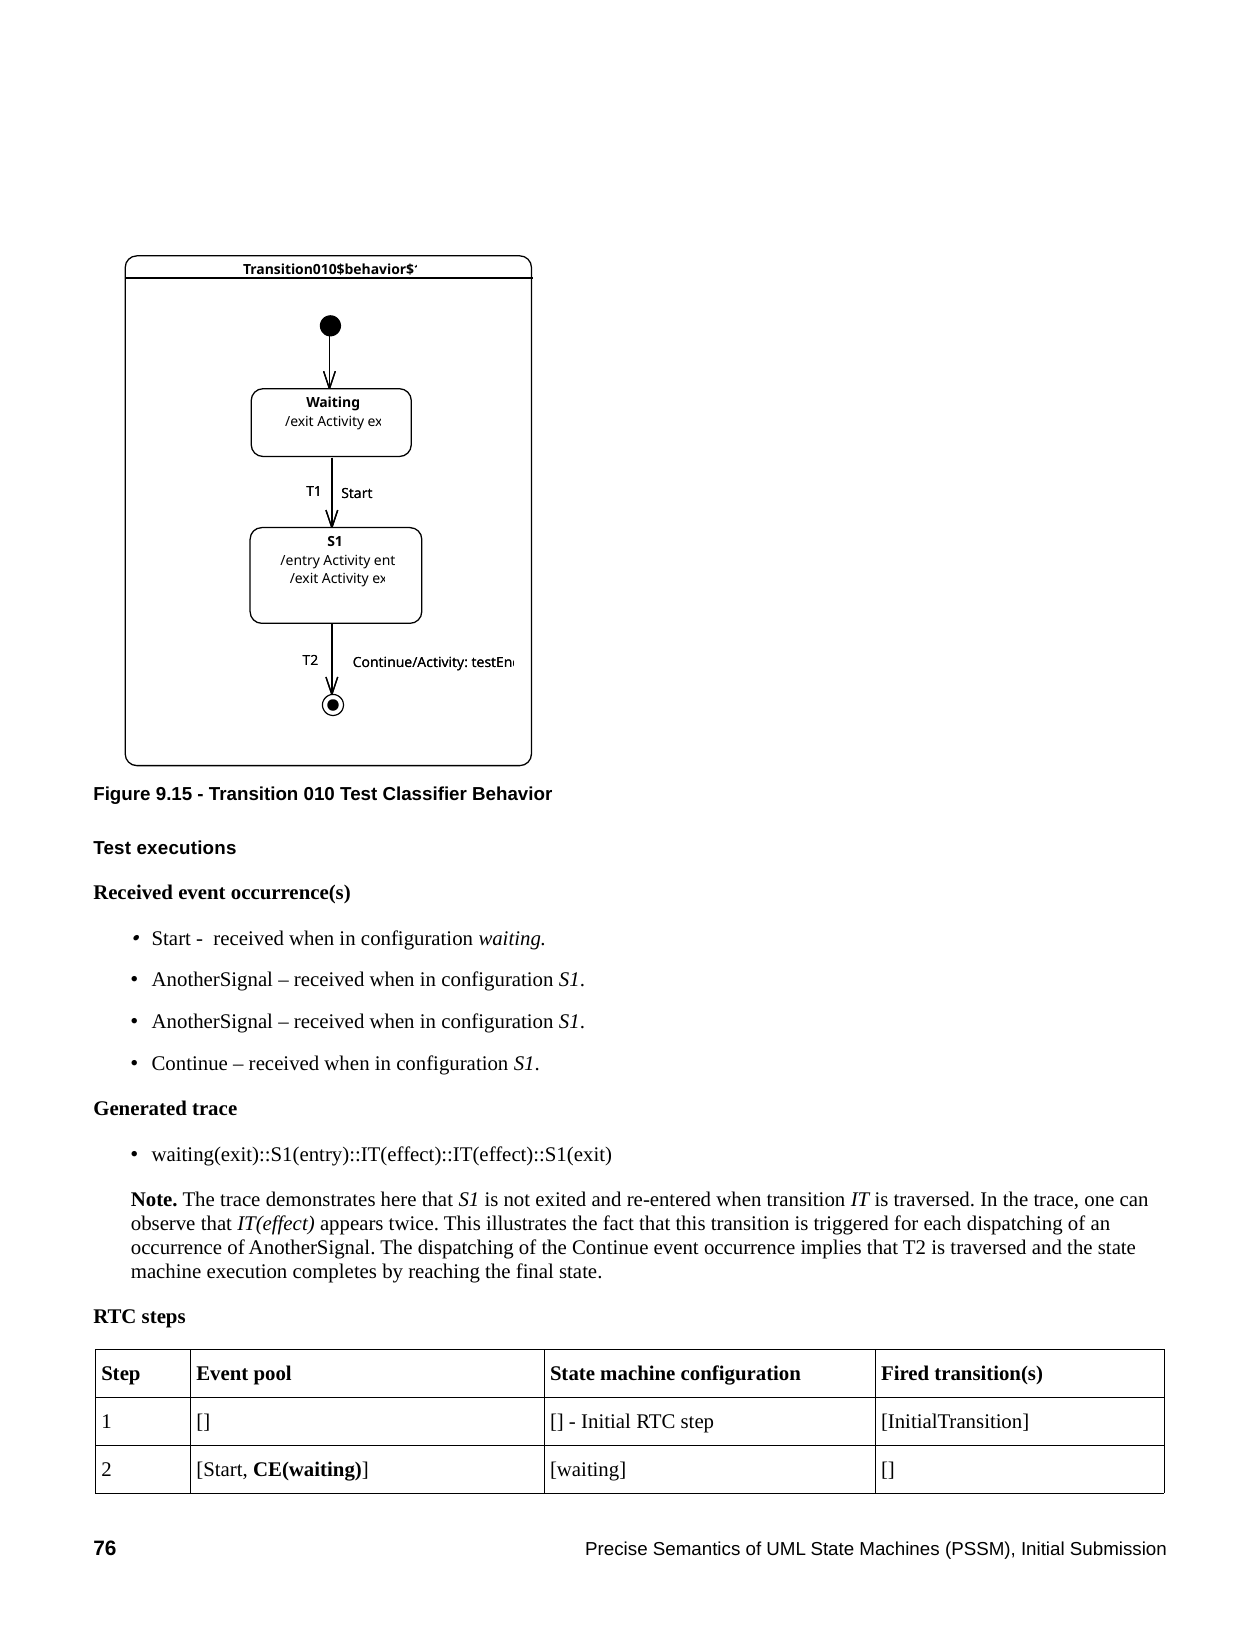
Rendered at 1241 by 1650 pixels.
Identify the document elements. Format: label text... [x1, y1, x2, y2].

table_header Fired transition(s) [876, 1350, 1164, 1397]
text RTC steps [93, 1304, 1164, 1328]
text Figure 9.15 - Transition 010 Test Classifier Behavior [93, 243, 565, 804]
table_cell [Start, CE(waiting)] [191, 1446, 544, 1492]
table_cell 2 [96, 1446, 190, 1492]
table_cell [] [876, 1446, 1164, 1492]
list waiting(exit)::S1(entry)::IT(effect)::IT(effect)::S1(exit) [131, 1141, 1164, 1166]
list Continue – received when in configuration S1. [131, 1050, 1164, 1075]
table_header Step [96, 1350, 190, 1397]
list AnotherSignal – received when in configuration S1. [131, 966, 1164, 991]
table_cell [] [191, 1398, 544, 1445]
table_cell 1 [96, 1398, 190, 1445]
text Received event occurrence(s) [93, 880, 1164, 904]
subtitle Test executions [93, 231, 1164, 859]
table_header State machine configuration [545, 1350, 875, 1397]
table_cell [InitialTransition] [876, 1398, 1164, 1445]
table_cell [waiting] [545, 1446, 875, 1492]
table_header Event pool [191, 1350, 544, 1397]
text Note. The trace demonstrates here that S1 is not exited and re-entered when transition IT is traversed. In the trace, one can observe that IT(effect) appears twice. This illustrates the fact that this transition is triggered for each dispatching of an occurrence of AnotherSignal. The dispatching of the Continue event occurrence implies that T2 is traversed and the state machine execution completes by reaching the final state. [131, 1187, 1164, 1283]
list Start - received when in configuration waiting. [131, 925, 1164, 950]
list AnotherSignal – received when in configuration S1. [131, 1008, 1164, 1033]
text Generated trace [93, 1096, 1164, 1120]
table_cell [] - Initial RTC step [545, 1398, 875, 1445]
